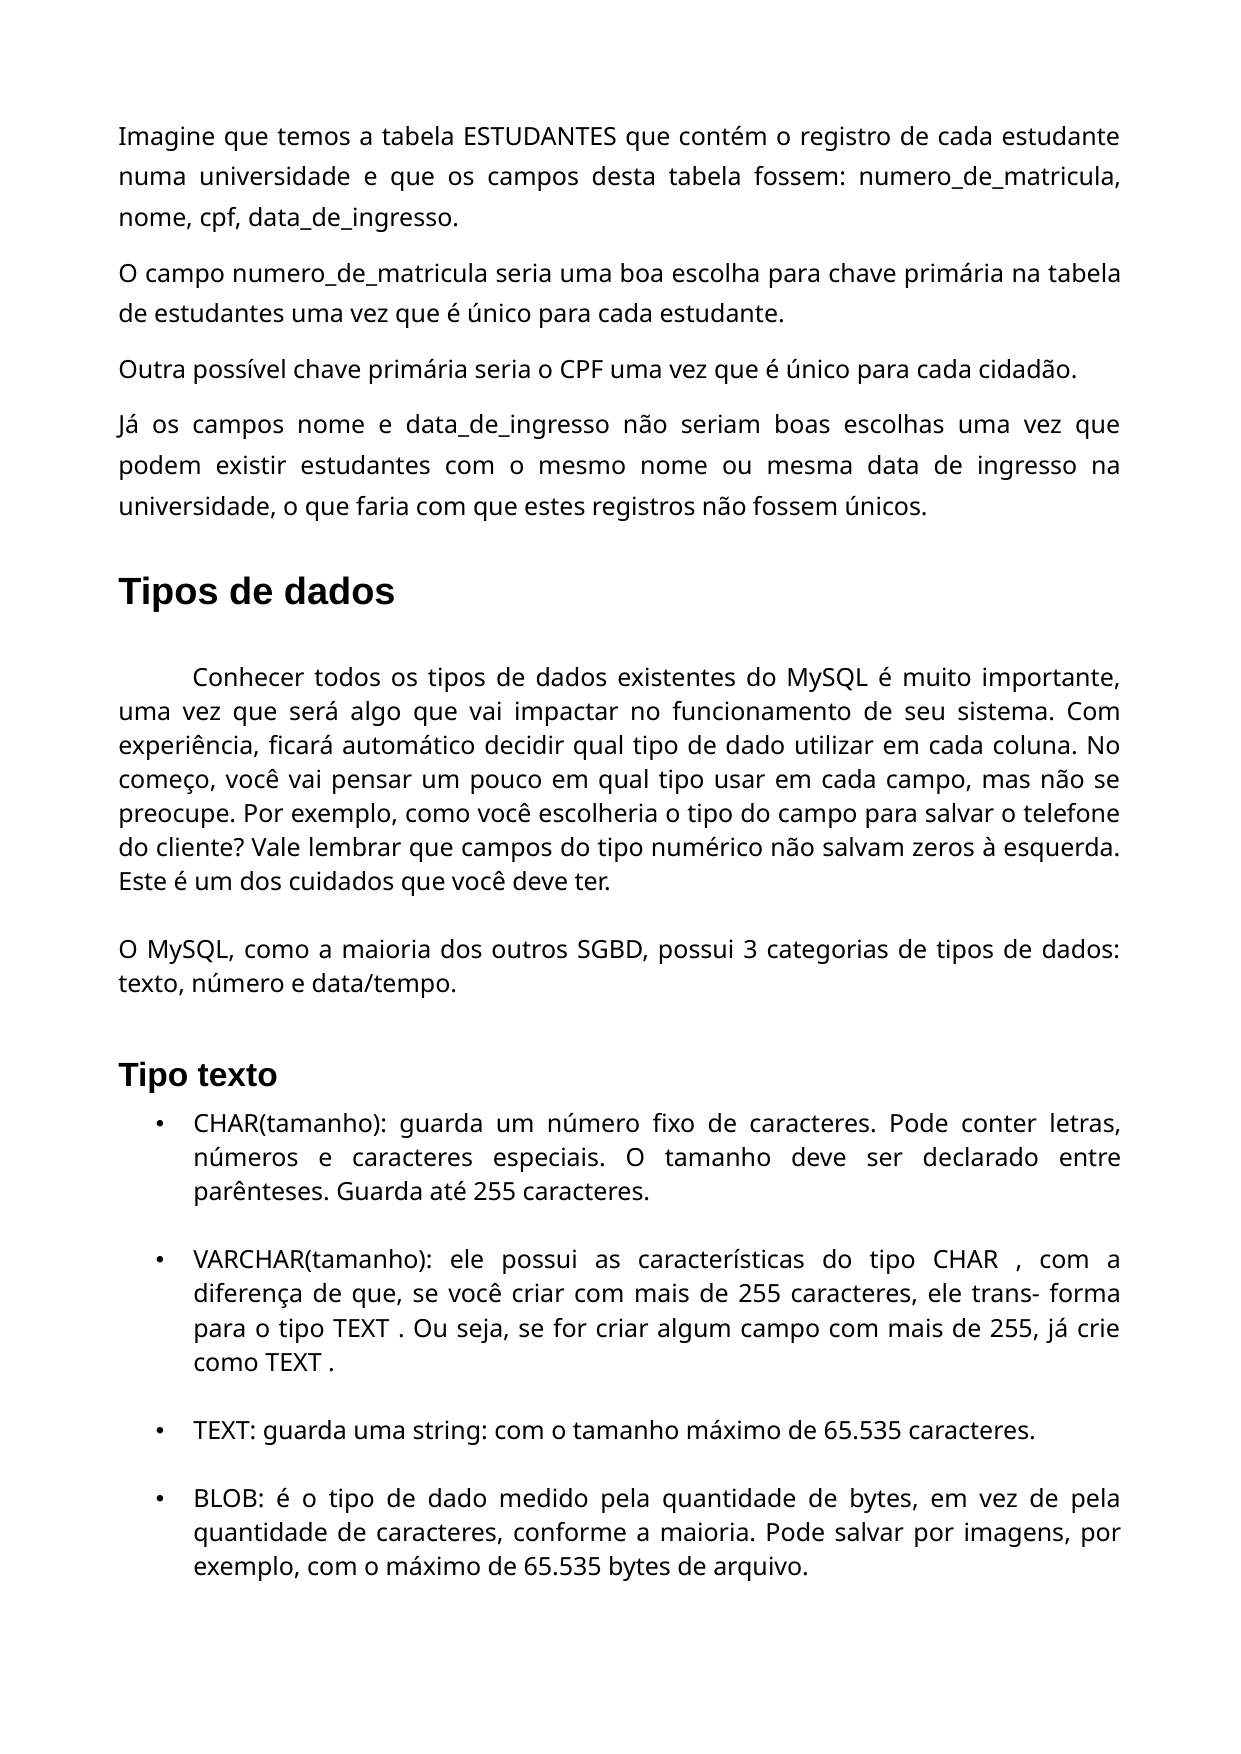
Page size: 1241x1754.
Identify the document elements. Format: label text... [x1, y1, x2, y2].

text O campo numero_de_matricula seria uma boa escolha para chave primária na tabela de estudantes uma vez que é único para cada estudante. [118, 255, 1122, 330]
subtitle Tipos de dados [118, 569, 1122, 613]
text Imagine que temos a tabela ESTUDANTES que contém o registro de cada estudante numa universidade e que os campos desta tabela fossem: numero_de_matricula, nome, cpf, data_de_ingresso. [118, 118, 1122, 234]
list VARCHAR(tamanho): ele possui as características do tipo CHAR , com a diferença de que, se você criar com mais de 255 caracteres, ele trans- forma para o tipo TEXT . Ou seja, se for criar algum campo com mais de 255, já crie como TEXT . [156, 1242, 1122, 1378]
text Já os campos nome e data_de_ingresso não seriam boas escolhas uma vez que podem existir estudantes com o mesmo nome ou mesma data de ingresso na universidade, o que faria com que estes registros não fossem únicos. [118, 407, 1122, 523]
text Outra possível chave primária seria o CPF uma vez que é único para cada cidadão. [118, 351, 1122, 386]
text O MySQL, como a maioria dos outros SGBD, possui 3 categorias de tipos de dados: texto, número e data/tempo. [118, 932, 1122, 1000]
list CHAR(tamanho): guarda um número fixo de caracteres. Pode conter letras, números e caracteres especiais. O tamanho deve ser declarado entre parênteses. Guarda até 255 caracteres. [156, 1106, 1122, 1208]
list TEXT: guarda uma string: com o tamanho máximo de 65.535 caracteres. [156, 1412, 1122, 1446]
subtitle Tipo texto [118, 1055, 1122, 1093]
text Conhecer todos os tipos de dados existentes do MySQL é muito importante, uma vez que será algo que vai impactar no funcionamento de seu sistema. Com experiência, ficará automático decidir qual tipo de dado utilizar em cada coluna. No começo, você vai pensar um pouco em qual tipo usar em cada campo, mas não se preocupe. Por exemplo, como você escolheria o tipo do campo para salvar o telefone do cliente? Vale lembrar que campos do tipo numérico não salvam zeros à esquerda. Este é um dos cuidados que você deve ter. [118, 659, 1122, 898]
list BLOB: é o tipo de dado medido pela quantidade de bytes, em vez de pela quantidade de caracteres, conforme a maioria. Pode salvar por imagens, por exemplo, com o máximo de 65.535 bytes de arquivo. [156, 1481, 1122, 1583]
